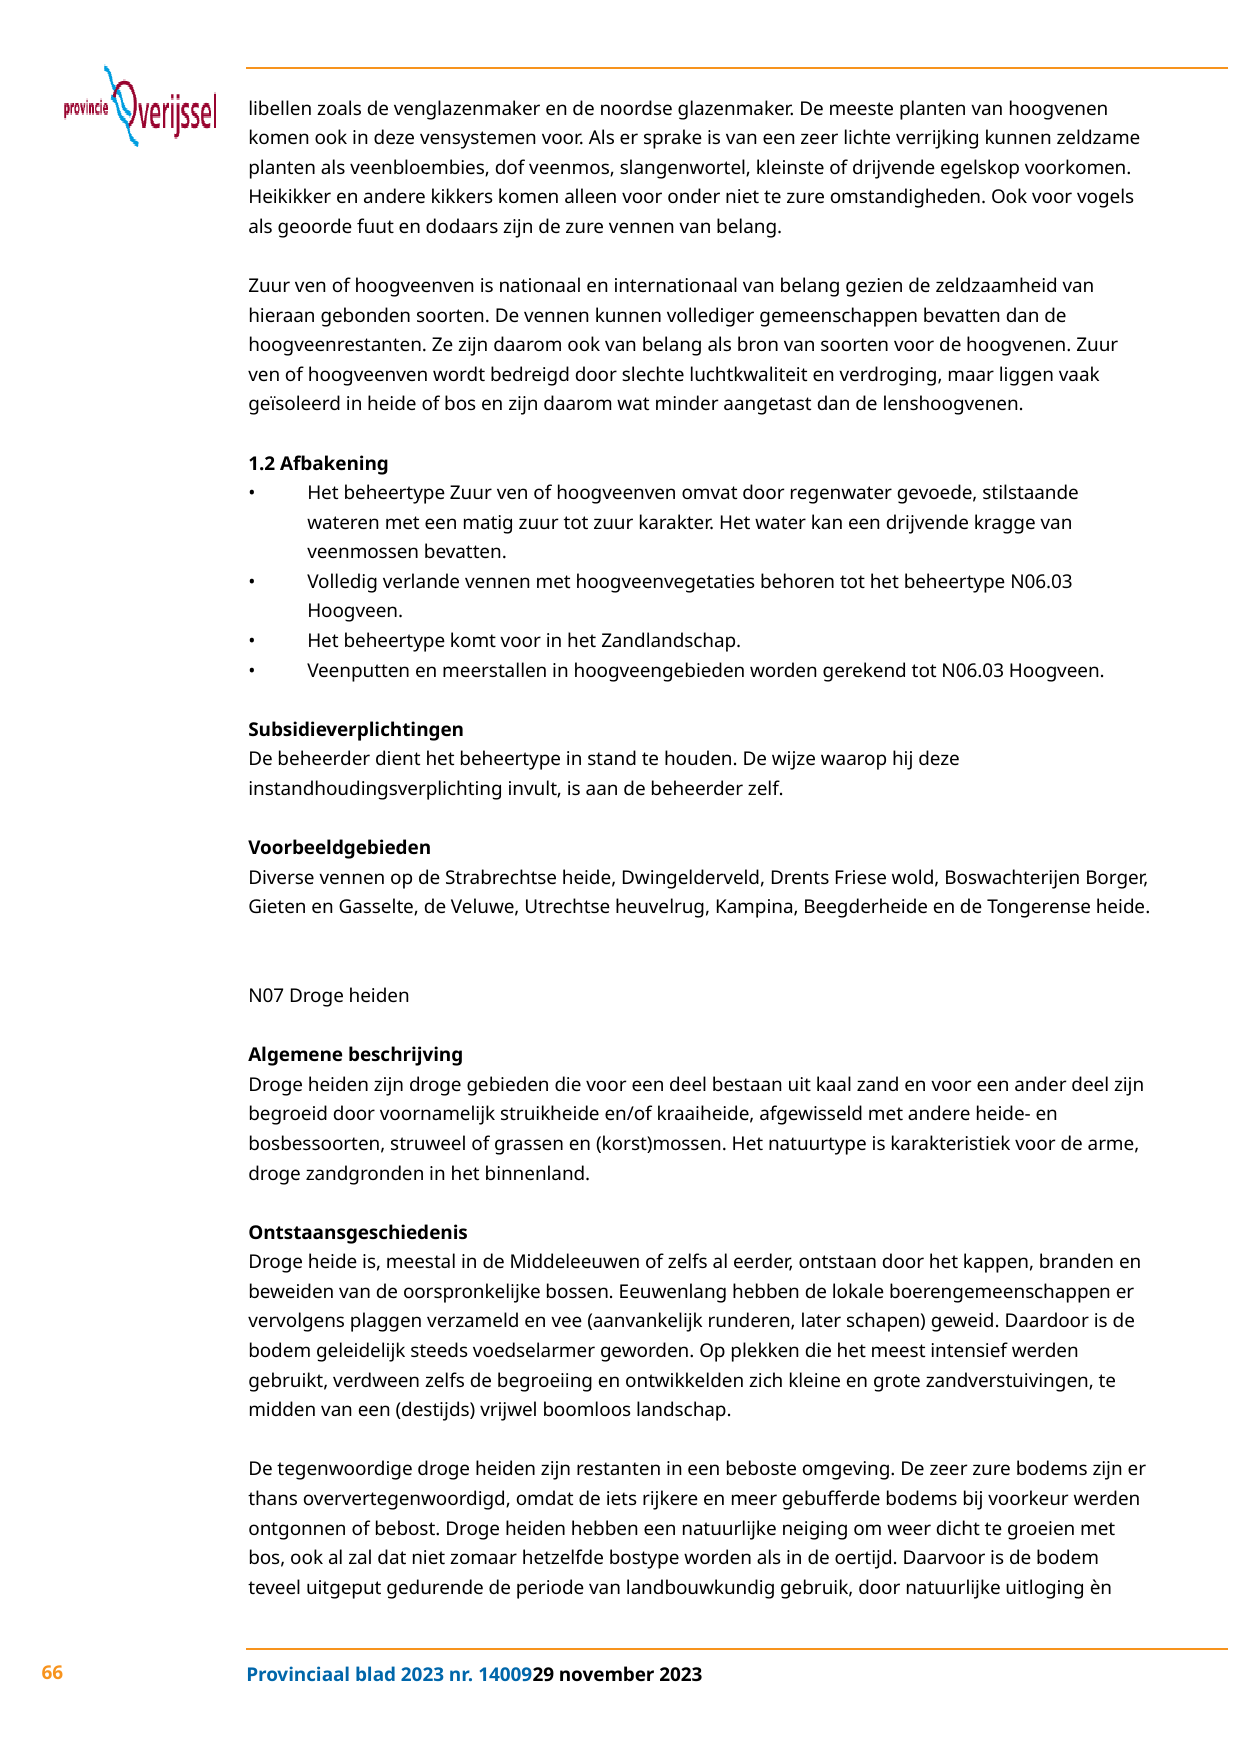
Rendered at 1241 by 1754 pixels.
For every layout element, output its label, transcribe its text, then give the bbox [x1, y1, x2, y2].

text Droge heiden zijn droge gebieden die voor een deel bestaan uit kaal zand en voor een ander deel zijn begroeid door voornamelijk struikheide en/of kraaiheide, afgewisseld met andere heide- en bosbessoorten, struweel of grassen en (korst)mossen. Het natuurtype is karakteristiek voor de arme, droge zandgronden in het binnenland. [248, 1071, 1152, 1186]
list Het beheertype komt voor in het Zandlandschap. [248, 627, 1152, 653]
text Algemene beschrijving [248, 1041, 1152, 1067]
text De tegenwoordige droge heiden zijn restanten in een beboste omgeving. De zeer zure bodems zijn er thans oververtegenwoordigd, omdat de iets rijkere en meer gebufferde bodems bij voorkeur werden ontgonnen of bebost. Droge heiden hebben een natuurlijke neiging om weer dicht te groeien met bos, ook al zal dat niet zomaar hetzelfde bostype worden als in de oertijd. Daarvoor is de bodem teveel uitgeput gedurende de periode van landbouwkundig gebruik, door natuurlijke uitloging èn [248, 1456, 1152, 1600]
picture [41, 47, 231, 172]
text Voorbeeldgebieden [248, 834, 1152, 860]
text Diverse vennen op de Strabrechtse heide, Dwingelderveld, Drents Friese wold, Boswachterijen Borger, Gieten en Gasselte, de Veluwe, Utrechtse heuvelrug, Kampina, Beegderheide en de Tongerense heide. [248, 864, 1152, 919]
text N07 Droge heiden [248, 982, 1152, 1008]
text De beheerder dient het beheertype in stand te houden. De wijze waarop hij deze instandhoudingsverplichting invult, is aan de beheerder zelf. [248, 746, 1152, 801]
list Het beheertype Zuur ven of hoogveenven omvat door regenwater gevoede, stilstaande wateren met een matig zuur tot zuur karakter. Het water kan een drijvende kragge van veenmossen bevatten. [248, 479, 1152, 564]
text Ontstaansgeschiedenis [248, 1219, 1152, 1245]
list Volledig verlande vennen met hoogveenvegetaties behoren tot het beheertype N06.03 Hoogveen. [248, 568, 1152, 623]
text Droge heide is, meestal in de Middeleeuwen of zelfs al eerder, ontstaan door het kappen, branden en beweiden van de oorspronkelijke bossen. Eeuwenlang hebben de lokale boerengemeenschappen er vervolgens plaggen verzameld en vee (aanvankelijk runderen, later schapen) geweid. Daardoor is de bodem geleidelijk steeds voedselarmer geworden. Op plekken die het meest intensief werden gebruikt, verdween zelfs de begroeiing en ontwikkelden zich kleine en grote zandverstuivingen, te midden van een (destijds) vrijwel boomloos landschap. [248, 1248, 1152, 1422]
list Veenputten en meerstallen in hoogveengebieden worden gerekend tot N06.03 Hoogveen. [248, 657, 1152, 683]
text Subsidieverplichtingen [248, 716, 1152, 742]
text 1.2 Afbakening [248, 450, 1152, 476]
text libellen zoals de venglazenmaker en de noordse glazenmaker. De meeste planten van hoogvenen komen ook in deze vensystemen voor. Als er sprake is van een zeer lichte verrijking kunnen zeldzame planten als veenbloembies, dof veenmos, slangenwortel, kleinste of drijvende egelskop voorkomen. Heikikker en andere kikkers komen alleen voor onder niet te zure omstandigheden. Ook voor vogels als geoorde fuut en dodaars zijn de zure vennen van belang. [248, 95, 1152, 239]
text Zuur ven of hoogveenven is nationaal en internationaal van belang gezien de zeldzaamheid van hieraan gebonden soorten. De vennen kunnen vollediger gemeenschappen bevatten dan de hoogveenrestanten. Ze zijn daarom ook van belang als bron van soorten voor de hoogvenen. Zuur ven of hoogveenven wordt bedreigd door slechte luchtkwaliteit en verdroging, maar liggen vaak geïsoleerd in heide of bos en zijn daarom wat minder aangetast dan de lenshoogvenen. [248, 272, 1152, 416]
